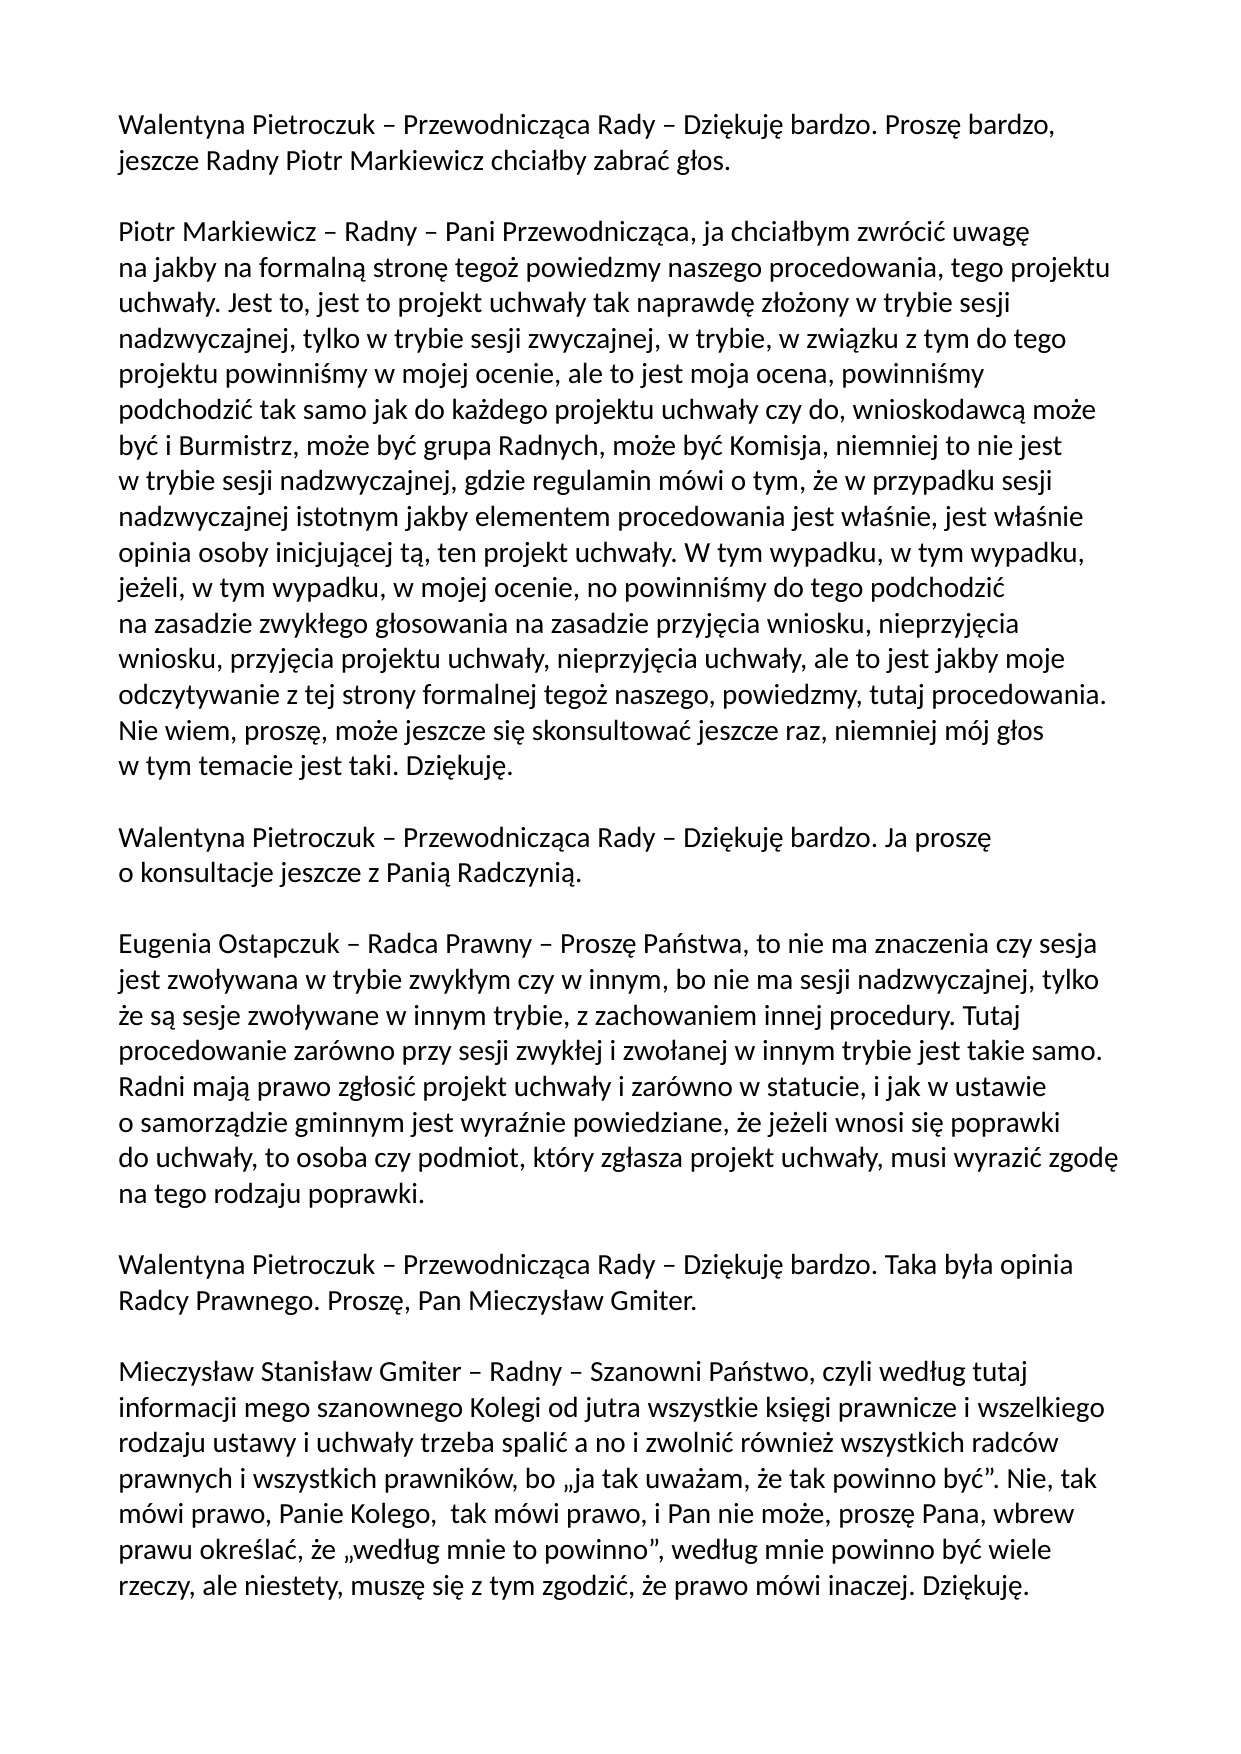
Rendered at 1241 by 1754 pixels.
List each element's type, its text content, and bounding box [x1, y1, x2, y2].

text Eugenia Ostapczuk – Radca Prawny – Proszę Państwa, to nie ma znaczenia czy sesja jest zwoływana w trybie zwykłym czy w innym, bo nie ma sesji nadzwyczajnej, tylko że są sesje zwoływane w innym trybie, z zachowaniem innej procedury. Tutaj procedowanie zarówno przy sesji zwykłej i zwołanej w innym trybie jest takie samo. Radni mają prawo zgłosić projekt uchwały i zarówno w statucie, i jak w ustawie o samorządzie gminnym jest wyraźnie powiedziane, że jeżeli wnosi się poprawki do uchwały, to osoba czy podmiot, który zgłasza projekt uchwały, musi wyrazić zgodę na tego rodzaju poprawki. [118, 890, 1122, 1211]
text Walentyna Pietroczuk – Przewodnicząca Rady – Dziękuję bardzo. Ja proszę o konsultacje jeszcze z Panią Radczynią. [118, 819, 1122, 890]
text Walentyna Pietroczuk – Przewodnicząca Rady – Dziękuję bardzo. Taka była opinia Radcy Prawnego. Proszę, Pan Mieczysław Gmiter. [118, 1246, 1122, 1317]
text Mieczysław Stanisław Gmiter – Radny – Szanowni Państwo, czyli według tutaj informacji mego szanownego Kolegi od jutra wszystkie księgi prawnicze i wszelkiego rodzaju ustawy i uchwały trzeba spalić a no i zwolnić również wszystkich radców prawnych i wszystkich prawników, bo „ja tak uważam, że tak powinno być”. Nie, tak mówi prawo, Panie Kolego, tak mówi prawo, i Pan nie może, proszę Pana, wbrew prawu określać, że „według mnie to powinno”, według mnie powinno być wiele rzeczy, ale niestety, muszę się z tym zgodzić, że prawo mówi inaczej. Dziękuję. [118, 1353, 1122, 1602]
text Piotr Markiewicz – Radny – Pani Przewodnicząca, ja chciałbym zwrócić uwagę na jakby na formalną stronę tegoż powiedzmy naszego procedowania, tego projektu uchwały. Jest to, jest to projekt uchwały tak naprawdę złożony w trybie sesji nadzwyczajnej, tylko w trybie sesji zwyczajnej, w trybie, w związku z tym do tego projektu powinniśmy w mojej ocenie, ale to jest moja ocena, powinniśmy podchodzić tak samo jak do każdego projektu uchwały czy do, wnioskodawcą może być i Burmistrz, może być grupa Radnych, może być Komisja, niemniej to nie jest w trybie sesji nadzwyczajnej, gdzie regulamin mówi o tym, że w przypadku sesji nadzwyczajnej istotnym jakby elementem procedowania jest właśnie, jest właśnie opinia osoby inicjującej tą, ten projekt uchwały. W tym wypadku, w tym wypadku, jeżeli, w tym wypadku, w mojej ocenie, no powinniśmy do tego podchodzić na zasadzie zwykłego głosowania na zasadzie przyjęcia wniosku, nieprzyjęcia wniosku, przyjęcia projektu uchwały, nieprzyjęcia uchwały, ale to jest jakby moje odczytywanie z tej strony formalnej tegoż naszego, powiedzmy, tutaj procedowania. Nie wiem, proszę, może jeszcze się skonsultować jeszcze raz, niemniej mój głos w tym temacie jest taki. Dziękuję. [118, 213, 1122, 783]
text Walentyna Pietroczuk – Przewodnicząca Rady – Dziękuję bardzo. Proszę bardzo, jeszcze Radny Piotr Markiewicz chciałby zabrać głos. [118, 106, 1122, 177]
